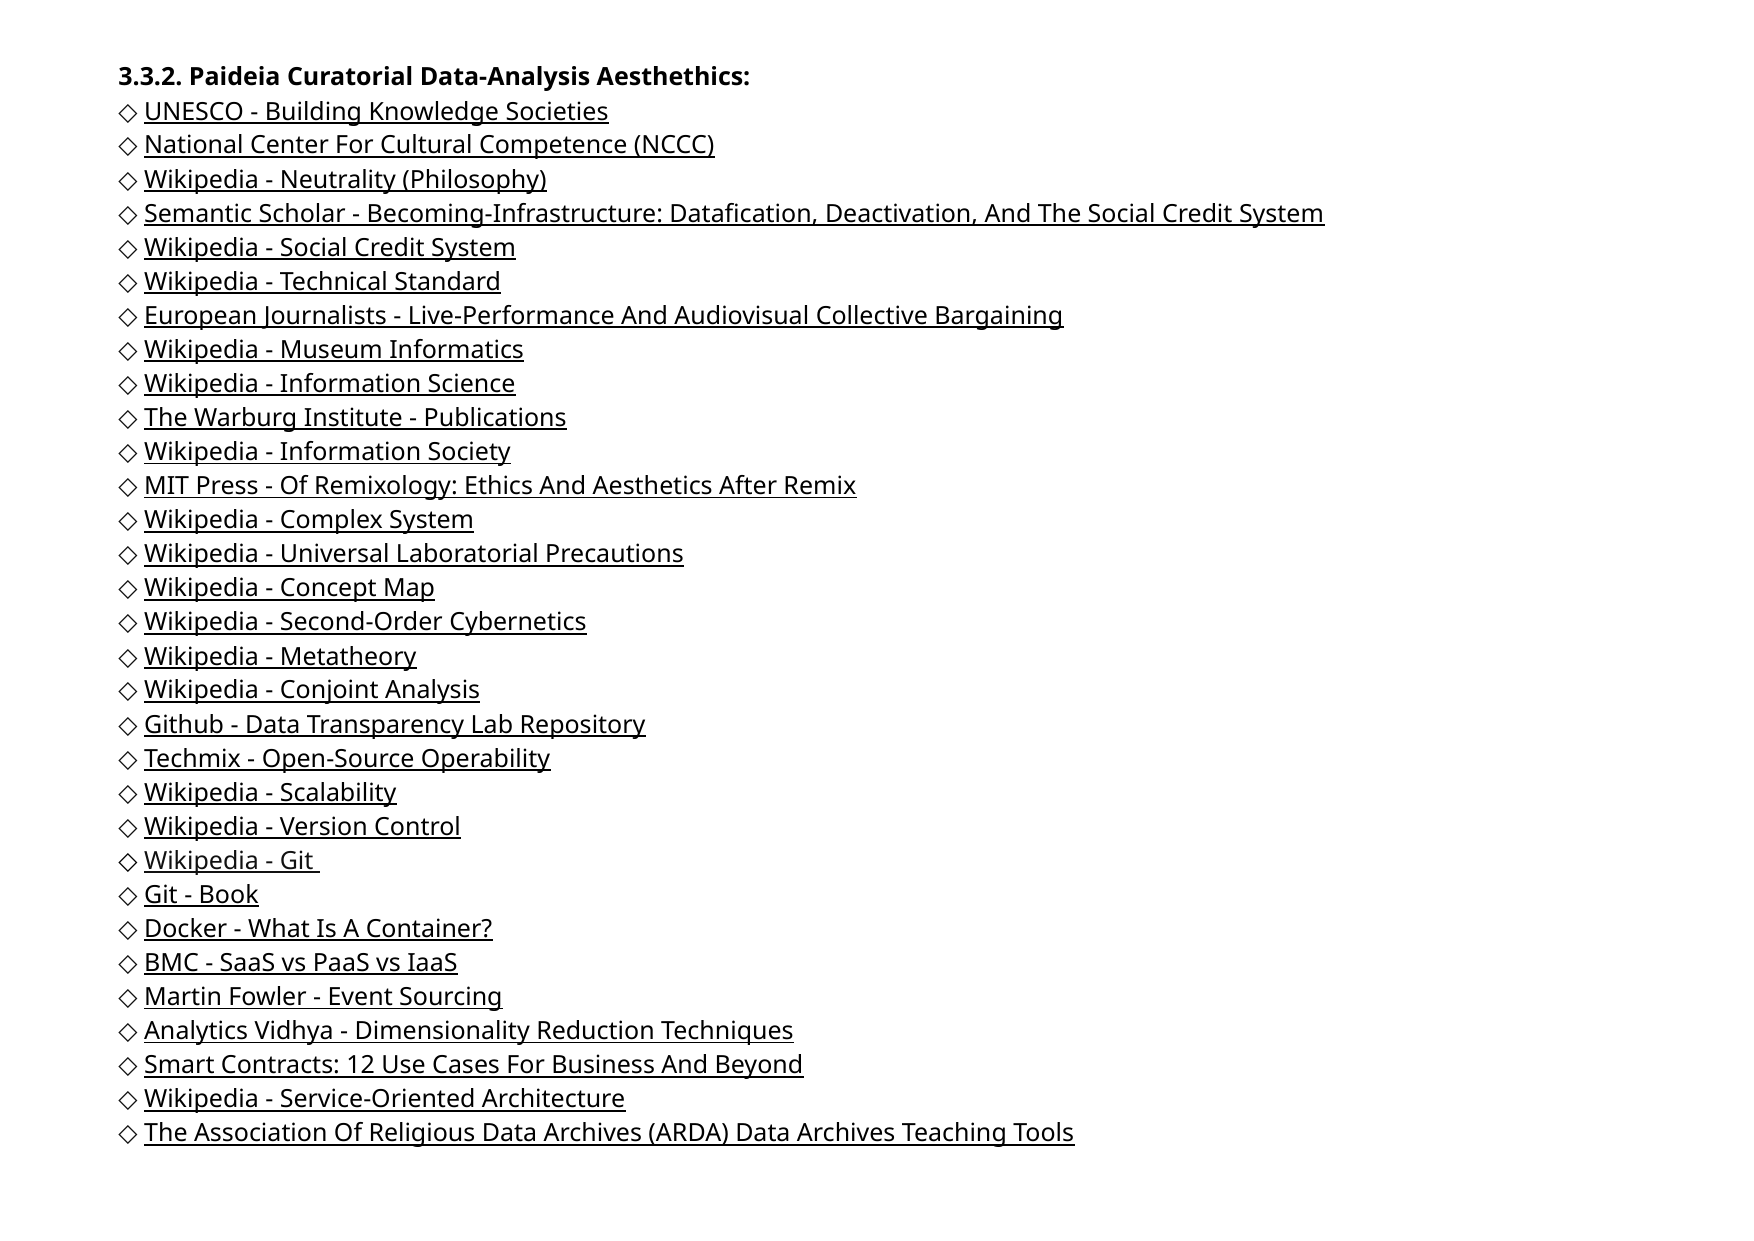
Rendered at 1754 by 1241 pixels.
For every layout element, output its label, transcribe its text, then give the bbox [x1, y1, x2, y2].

text 3.3.2. Paideia Curatorial Data-Analysis Aesthethics: [118, 59, 1695, 93]
text ◇ Wikipedia - Second-Order Cybernetics [118, 604, 1695, 638]
text ◇ Wikipedia - Universal Laboratorial Precautions [118, 536, 1695, 570]
text ◇ Wikipedia - Complex System [118, 502, 1695, 536]
text ◇ UNESCO - Building Knowledge Societies [118, 93, 1695, 127]
text ◇ Git - Book [118, 877, 1695, 911]
text ◇ Semantic Scholar - Becoming-Infrastructure: Datafication, Deactivation, And The Social Credit System [118, 195, 1695, 229]
text ◇ Analytics Vidhya - Dimensionality Reduction Techniques [118, 1013, 1695, 1047]
text ◇ Wikipedia - Service-Oriented Architecture [118, 1081, 1695, 1115]
text ◇ Wikipedia - Technical Standard [118, 263, 1695, 297]
text ◇ Wikipedia - Git [118, 842, 1695, 877]
text ◇ Github - Data Transparency Lab Repository [118, 706, 1695, 740]
text ◇ BMC - SaaS vs PaaS vs IaaS [118, 945, 1695, 979]
text ◇ Wikipedia - Version Control [118, 808, 1695, 842]
text ◇ Docker - What Is A Container? [118, 911, 1695, 945]
text ◇ Wikipedia - Information Science [118, 366, 1695, 400]
text ◇ National Center For Cultural Competence (NCCC) [118, 127, 1695, 161]
text ◇ Wikipedia - Concept Map [118, 570, 1695, 604]
text ◇ Martin Fowler - Event Sourcing [118, 979, 1695, 1013]
text ◇ Smart Contracts: 12 Use Cases For Business And Beyond [118, 1047, 1695, 1081]
text ◇ Wikipedia - Scalability [118, 774, 1695, 808]
text ◇ The Association Of Religious Data Archives (ARDA) Data Archives Teaching Tools [118, 1115, 1695, 1149]
text ◇ Wikipedia - Metatheory [118, 638, 1695, 672]
text ◇ Wikipedia - Information Society [118, 434, 1695, 468]
text ◇ Wikipedia - Museum Informatics [118, 332, 1695, 366]
text ◇ Wikipedia - Conjoint Analysis [118, 672, 1695, 706]
text ◇ European Journalists - Live-Performance And Audiovisual Collective Bargaining [118, 297, 1695, 332]
text ◇ Wikipedia - Social Credit System [118, 229, 1695, 263]
text ◇ Techmix - Open-Source Operability [118, 740, 1695, 774]
text ◇ The Warburg Institute - Publications [118, 400, 1695, 434]
text ◇ Wikipedia - Neutrality (Philosophy) [118, 161, 1695, 195]
text ◇ MIT Press - Of Remixology: Ethics And Aesthetics After Remix [118, 468, 1695, 502]
